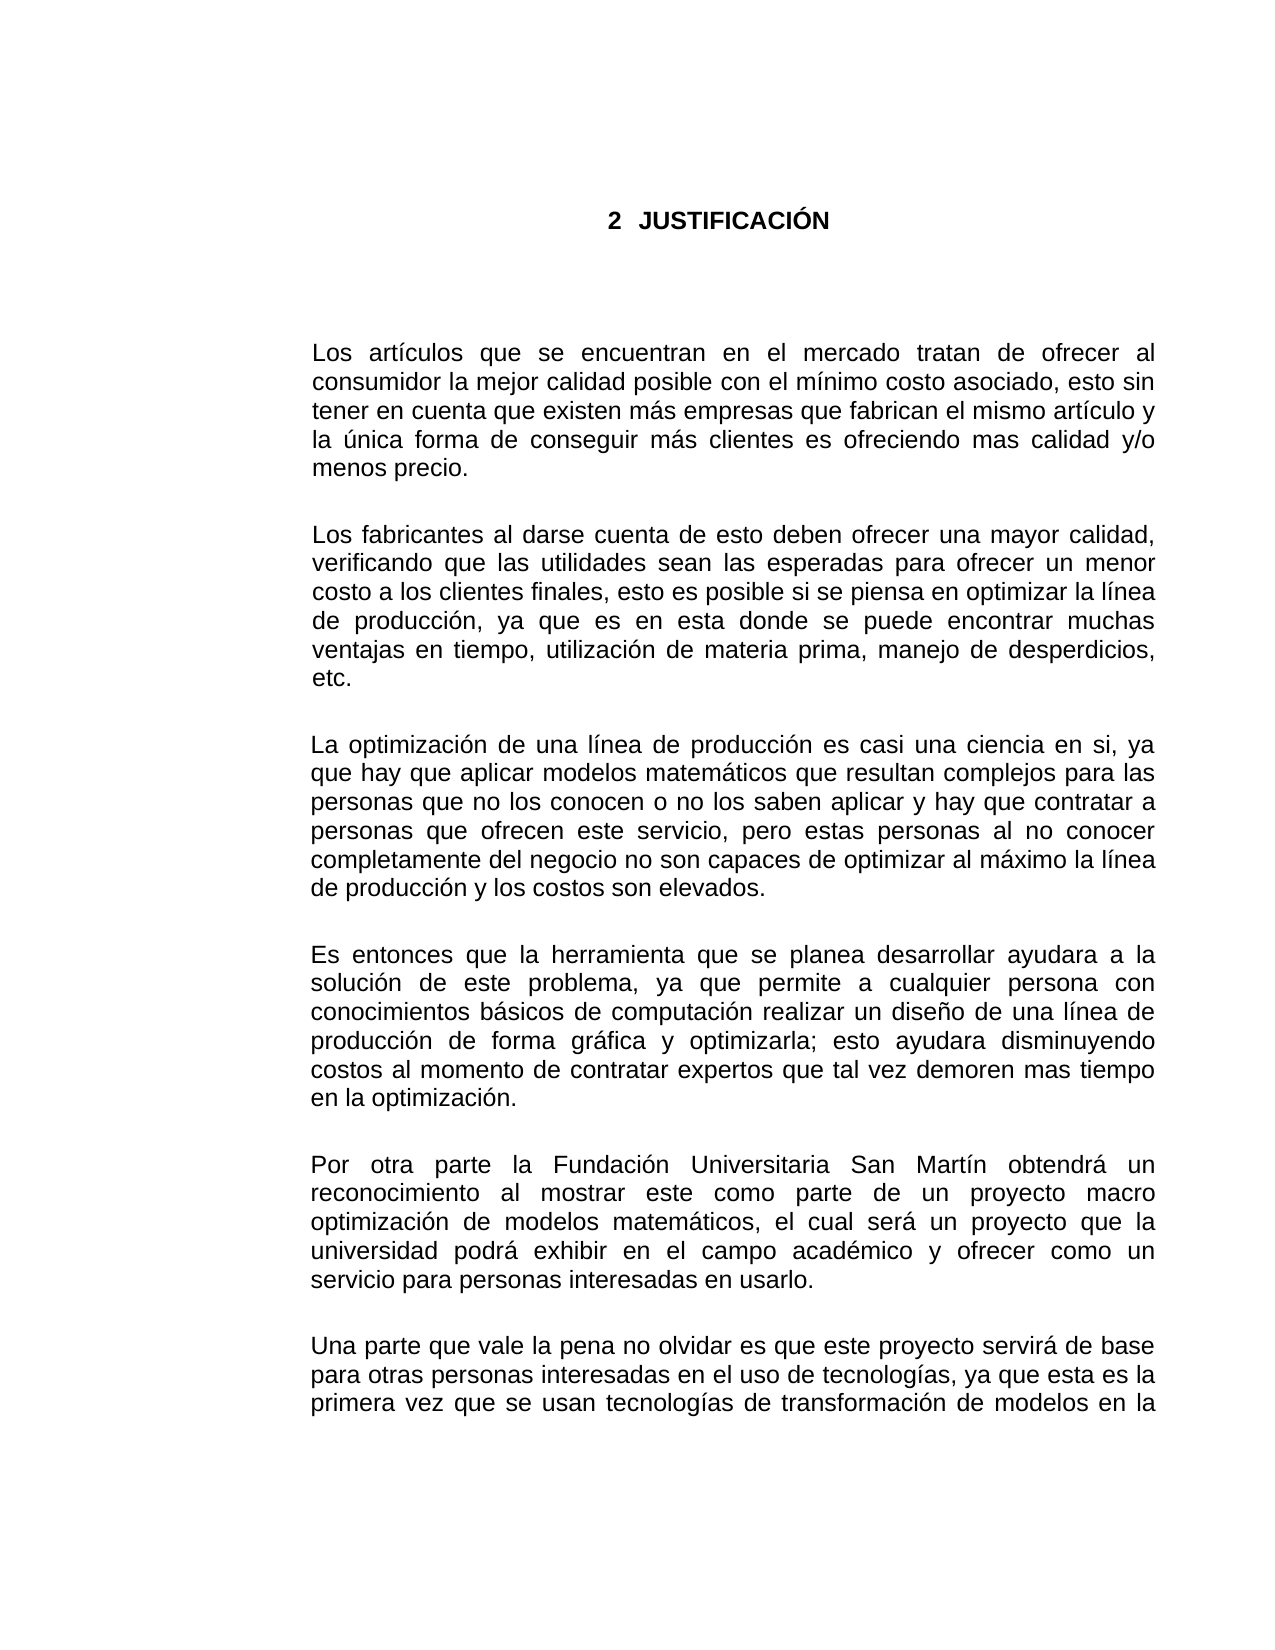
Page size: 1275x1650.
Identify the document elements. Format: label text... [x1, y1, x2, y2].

text Los artículos que se encuentran en el mercado tratan de ofrecer al consumidor la mejor calidad posible con el mínimo costo asociado, esto sin tener en cuenta que existen más empresas que fabrican el mismo artículo y la única forma de conseguir más clientes es ofreciendo mas calidad y/o menos precio. [312, 338, 1157, 482]
text La optimización de una línea de producción es casi una ciencia en si, ya que hay que aplicar modelos matemáticos que resultan complejos para las personas que no los conocen o no los saben aplicar y hay que contratar a personas que ofrecen este servicio, pero estas personas al no conocer completamente del negocio no son capaces de optimizar al máximo la línea de producción y los costos son elevados. [310, 730, 1157, 902]
text Es entonces que la herramienta que se planea desarrollar ayudara a la solución de este problema, ya que permite a cualquier persona con conocimientos básicos de computación realizar un diseño de una línea de producción de forma gráfica y optimizarla; esto ayudara disminuyendo costos al momento de contratar expertos que tal vez demoren mas tiempo en la optimización. [310, 940, 1157, 1112]
text Por otra parte la Fundación Universitaria San Martín obtendrá un reconocimiento al mostrar este como parte de un proyecto macro optimización de modelos matemáticos, el cual será un proyecto que la universidad podrá exhibir en el campo académico y ofrecer como un servicio para personas interesadas en usarlo. [310, 1150, 1157, 1293]
text Una parte que vale la pena no olvidar es que este proyecto servirá de base para otras personas interesadas en el uso de tecnologías, ya que esta es la primera vez que se usan tecnologías de transformación de modelos en la [310, 1331, 1157, 1417]
subtitle JUSTIFICACIÓN [274, 206, 1157, 235]
text Los fabricantes al darse cuenta de esto deben ofrecer una mayor calidad, verificando que las utilidades sean las esperadas para ofrecer un menor costo a los clientes finales, esto es posible si se piensa en optimizar la línea de producción, ya que es en esta donde se puede encontrar muchas ventajas en tiempo, utilización de materia prima, manejo de desperdicios, etc. [312, 520, 1157, 692]
